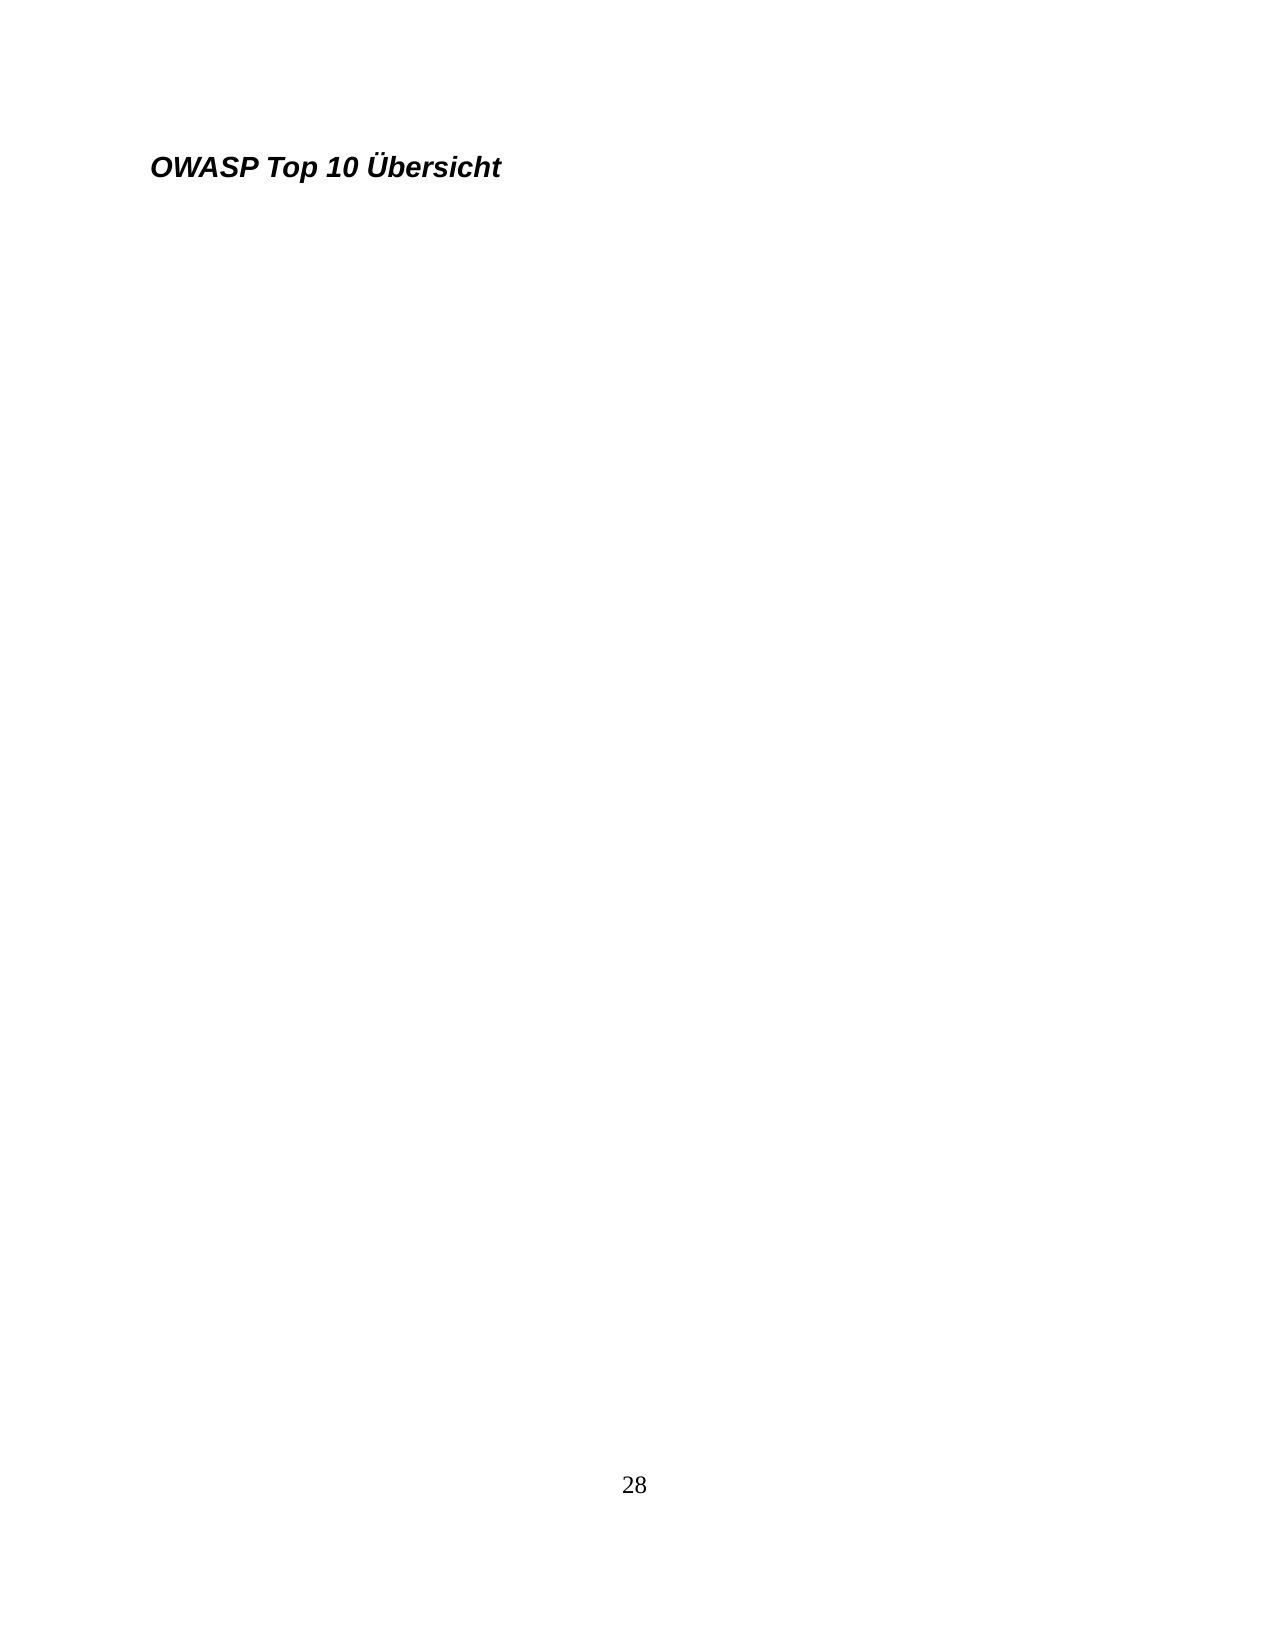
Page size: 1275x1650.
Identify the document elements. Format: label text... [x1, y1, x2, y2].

subtitle OWASP Top 10 Übersicht [150, 150, 1125, 183]
